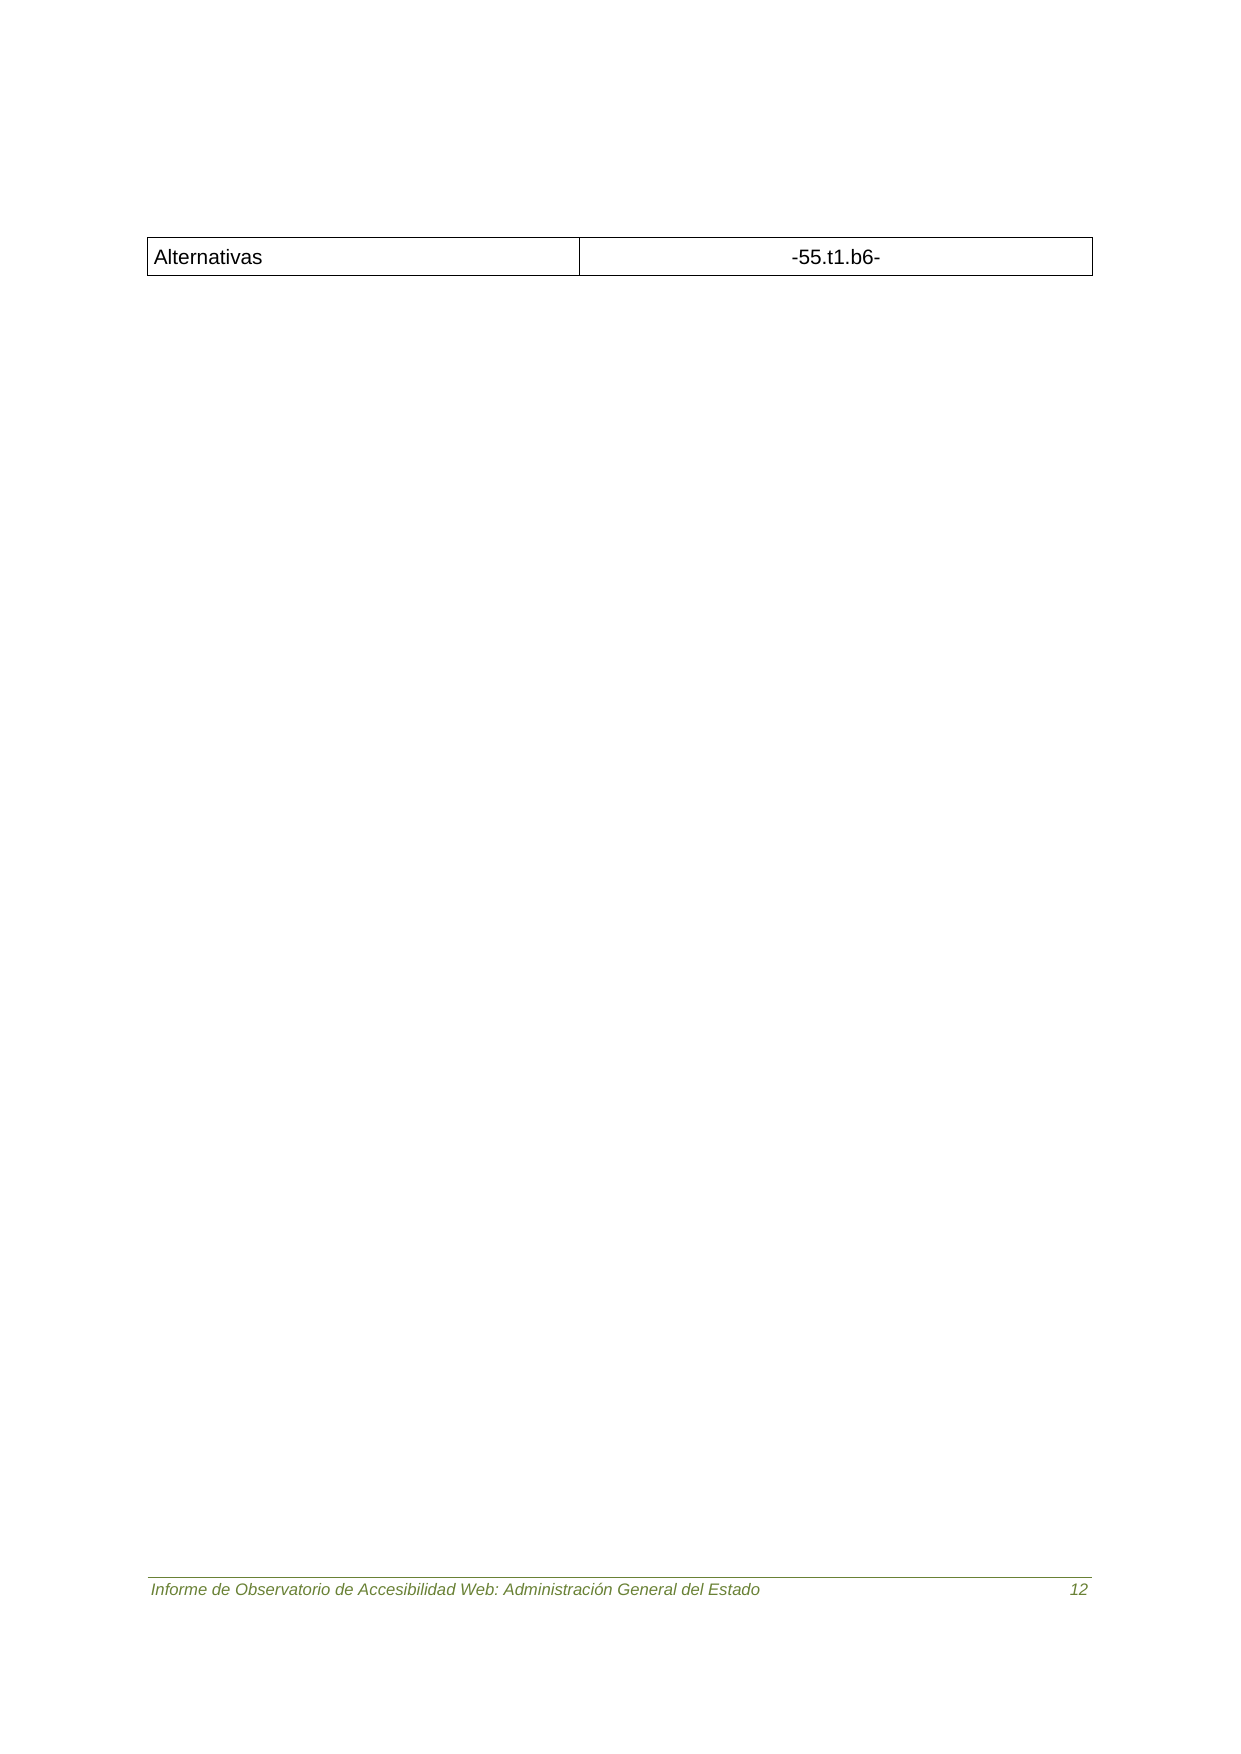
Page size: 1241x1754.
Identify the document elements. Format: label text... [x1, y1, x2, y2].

table_cell Alternativas [148, 238, 579, 275]
table_cell -55.t1.b6- [580, 238, 1092, 275]
